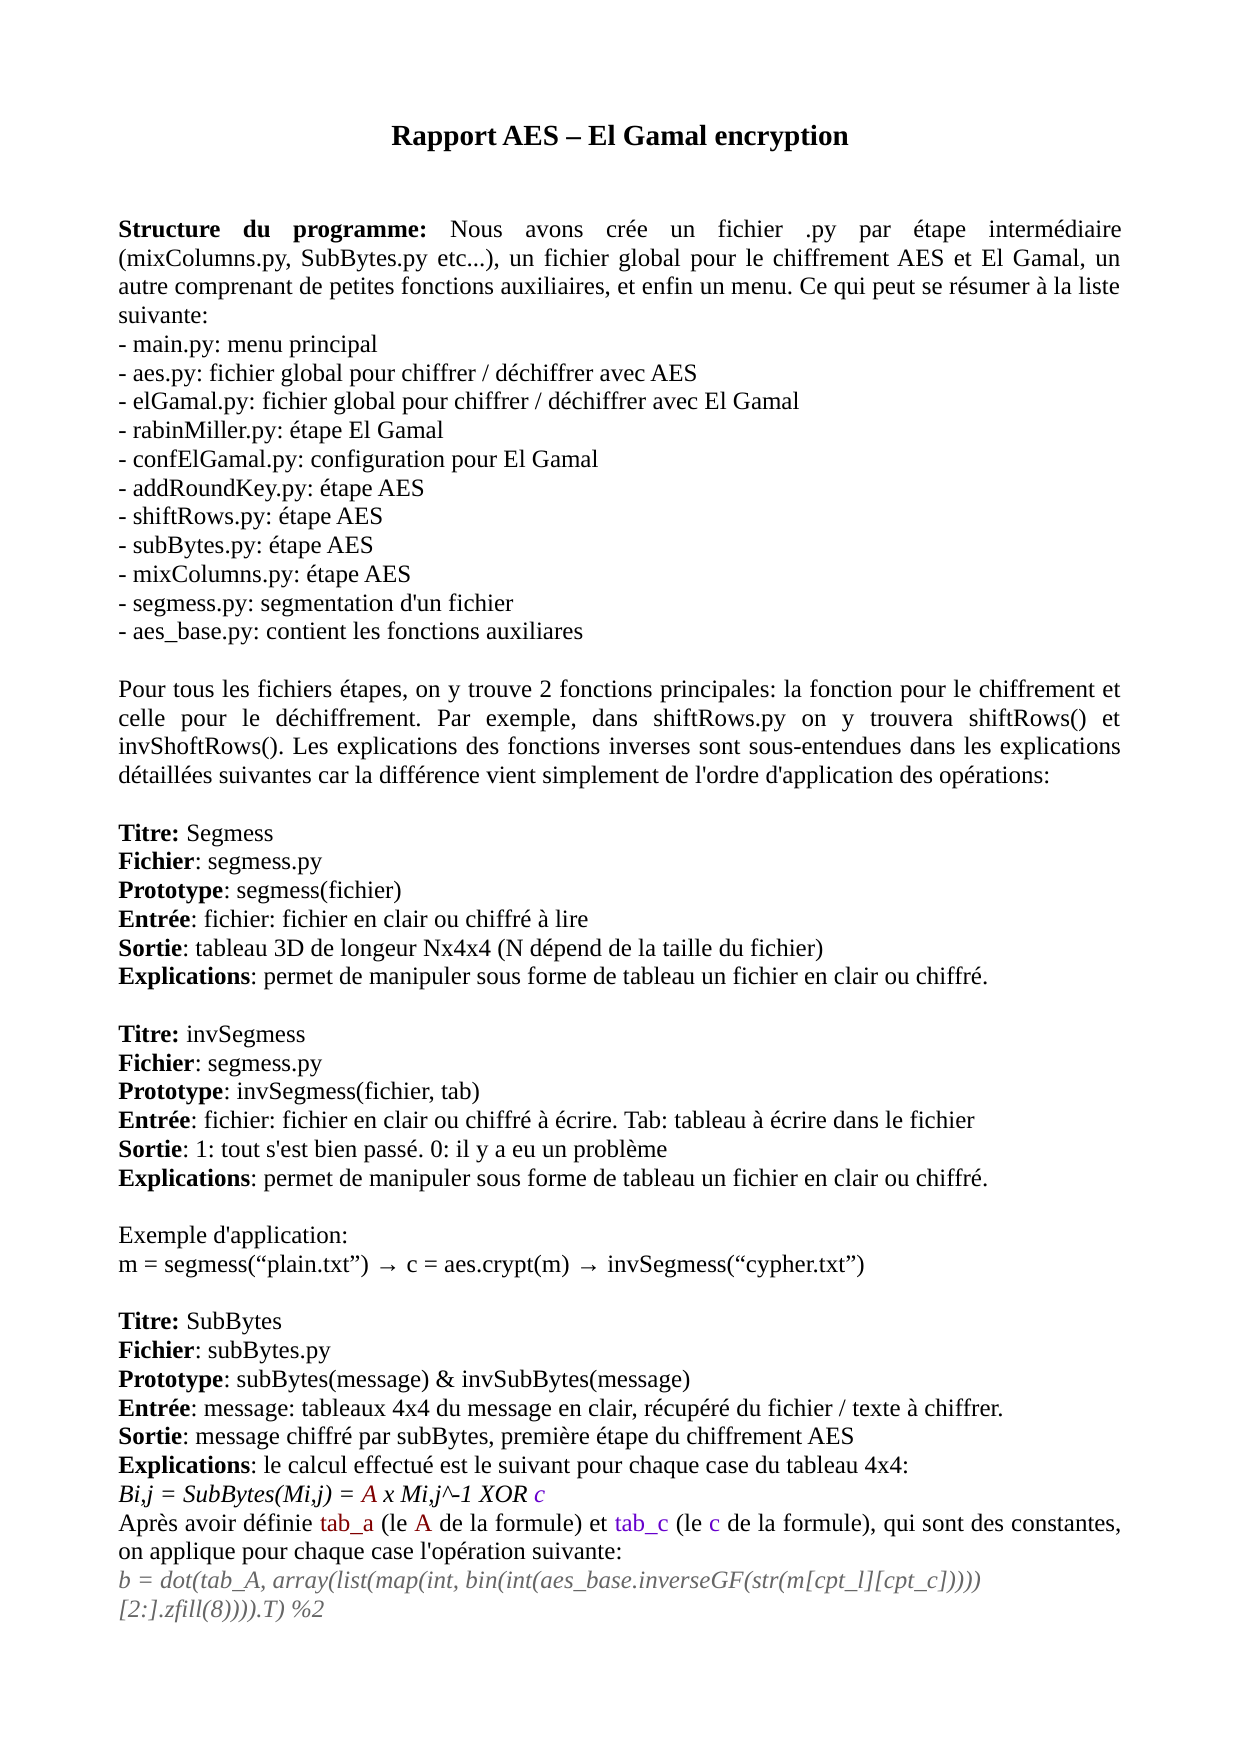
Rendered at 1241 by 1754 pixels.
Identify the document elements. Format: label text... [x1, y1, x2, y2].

text Titre: invSegmess [118, 1019, 1122, 1048]
text - elGamal.py: fichier global pour chiffrer / déchiffrer avec El Gamal [118, 386, 1122, 415]
text - confElGamal.py: configuration pour El Gamal [118, 444, 1122, 473]
text Pour tous les fichiers étapes, on y trouve 2 fonctions principales: la fonction pour le chiffrement et celle pour le déchiffrement. Par exemple, dans shiftRows.py on y trouvera shiftRows() et invShoftRows(). Les explications des fonctions inverses sont sous-entendues dans les explications détaillées suivantes car la différence vient simplement de l'ordre d'application des opérations: [118, 674, 1122, 789]
text Après avoir définie tab_a (le A de la formule) et tab_c (le c de la formule), qui sont des constantes, on applique pour chaque case l'opération suivante: [118, 1508, 1122, 1565]
text b = dot(tab_A, array(list(map(int, bin(int(aes_base.inverseGF(str(m[cpt_l][cpt_c]))))[2:].zfill(8)))).T) %2 [118, 1565, 1122, 1623]
text Sortie: tableau 3D de longeur Nx4x4 (N dépend de la taille du fichier) [118, 933, 1122, 961]
text Entrée: message: tableaux 4x4 du message en clair, récupéré du fichier / texte à chiffrer. [118, 1393, 1122, 1421]
text Bi,j = SubBytes(Mi,j) = A x Mi,j^-1 XOR c [118, 1479, 1122, 1508]
text - segmess.py: segmentation d'un fichier [118, 588, 1122, 616]
text Exemple d'application: [118, 1220, 1122, 1249]
text Structure du programme: Nous avons crée un fichier .py par étape intermédiaire (mixColumns.py, SubBytes.py etc...), un fichier global pour le chiffrement AES et El Gamal, un autre comprenant de petites fonctions auxiliaires, et enfin un menu. Ce qui peut se résumer à la liste suivante: [118, 214, 1122, 329]
text Sortie: message chiffré par subBytes, première étape du chiffrement AES [118, 1421, 1122, 1450]
text - rabinMiller.py: étape El Gamal [118, 415, 1122, 444]
text Rapport AES – El Gamal encryption [118, 118, 1122, 152]
text Titre: SubBytes [118, 1306, 1122, 1335]
text Fichier: segmess.py [118, 1048, 1122, 1076]
text - shiftRows.py: étape AES [118, 501, 1122, 530]
text - subBytes.py: étape AES [118, 530, 1122, 559]
text Titre: Segmess [118, 818, 1122, 846]
text Prototype: subBytes(message) & invSubBytes(message) [118, 1364, 1122, 1393]
text Prototype: segmess(fichier) [118, 875, 1122, 904]
text Entrée: fichier: fichier en clair ou chiffré à écrire. Tab: tableau à écrire dans le fichier [118, 1105, 1122, 1134]
text m = segmess(“plain.txt”) → c = aes.crypt(m) → invSegmess(“cypher.txt”) [118, 1249, 1122, 1278]
text Sortie: 1: tout s'est bien passé. 0: il y a eu un problème [118, 1134, 1122, 1163]
text Explications: permet de manipuler sous forme de tableau un fichier en clair ou chiffré. [118, 1163, 1122, 1191]
text - main.py: menu principal [118, 329, 1122, 358]
text Fichier: segmess.py [118, 846, 1122, 875]
text - aes_base.py: contient les fonctions auxiliares [118, 616, 1122, 645]
text Fichier: subBytes.py [118, 1335, 1122, 1364]
text Entrée: fichier: fichier en clair ou chiffré à lire [118, 904, 1122, 933]
text - addRoundKey.py: étape AES [118, 473, 1122, 501]
text - aes.py: fichier global pour chiffrer / déchiffrer avec AES [118, 358, 1122, 386]
text Prototype: invSegmess(fichier, tab) [118, 1076, 1122, 1105]
text Explications: le calcul effectué est le suivant pour chaque case du tableau 4x4: [118, 1450, 1122, 1479]
text - mixColumns.py: étape AES [118, 559, 1122, 588]
text Explications: permet de manipuler sous forme de tableau un fichier en clair ou chiffré. [118, 961, 1122, 990]
